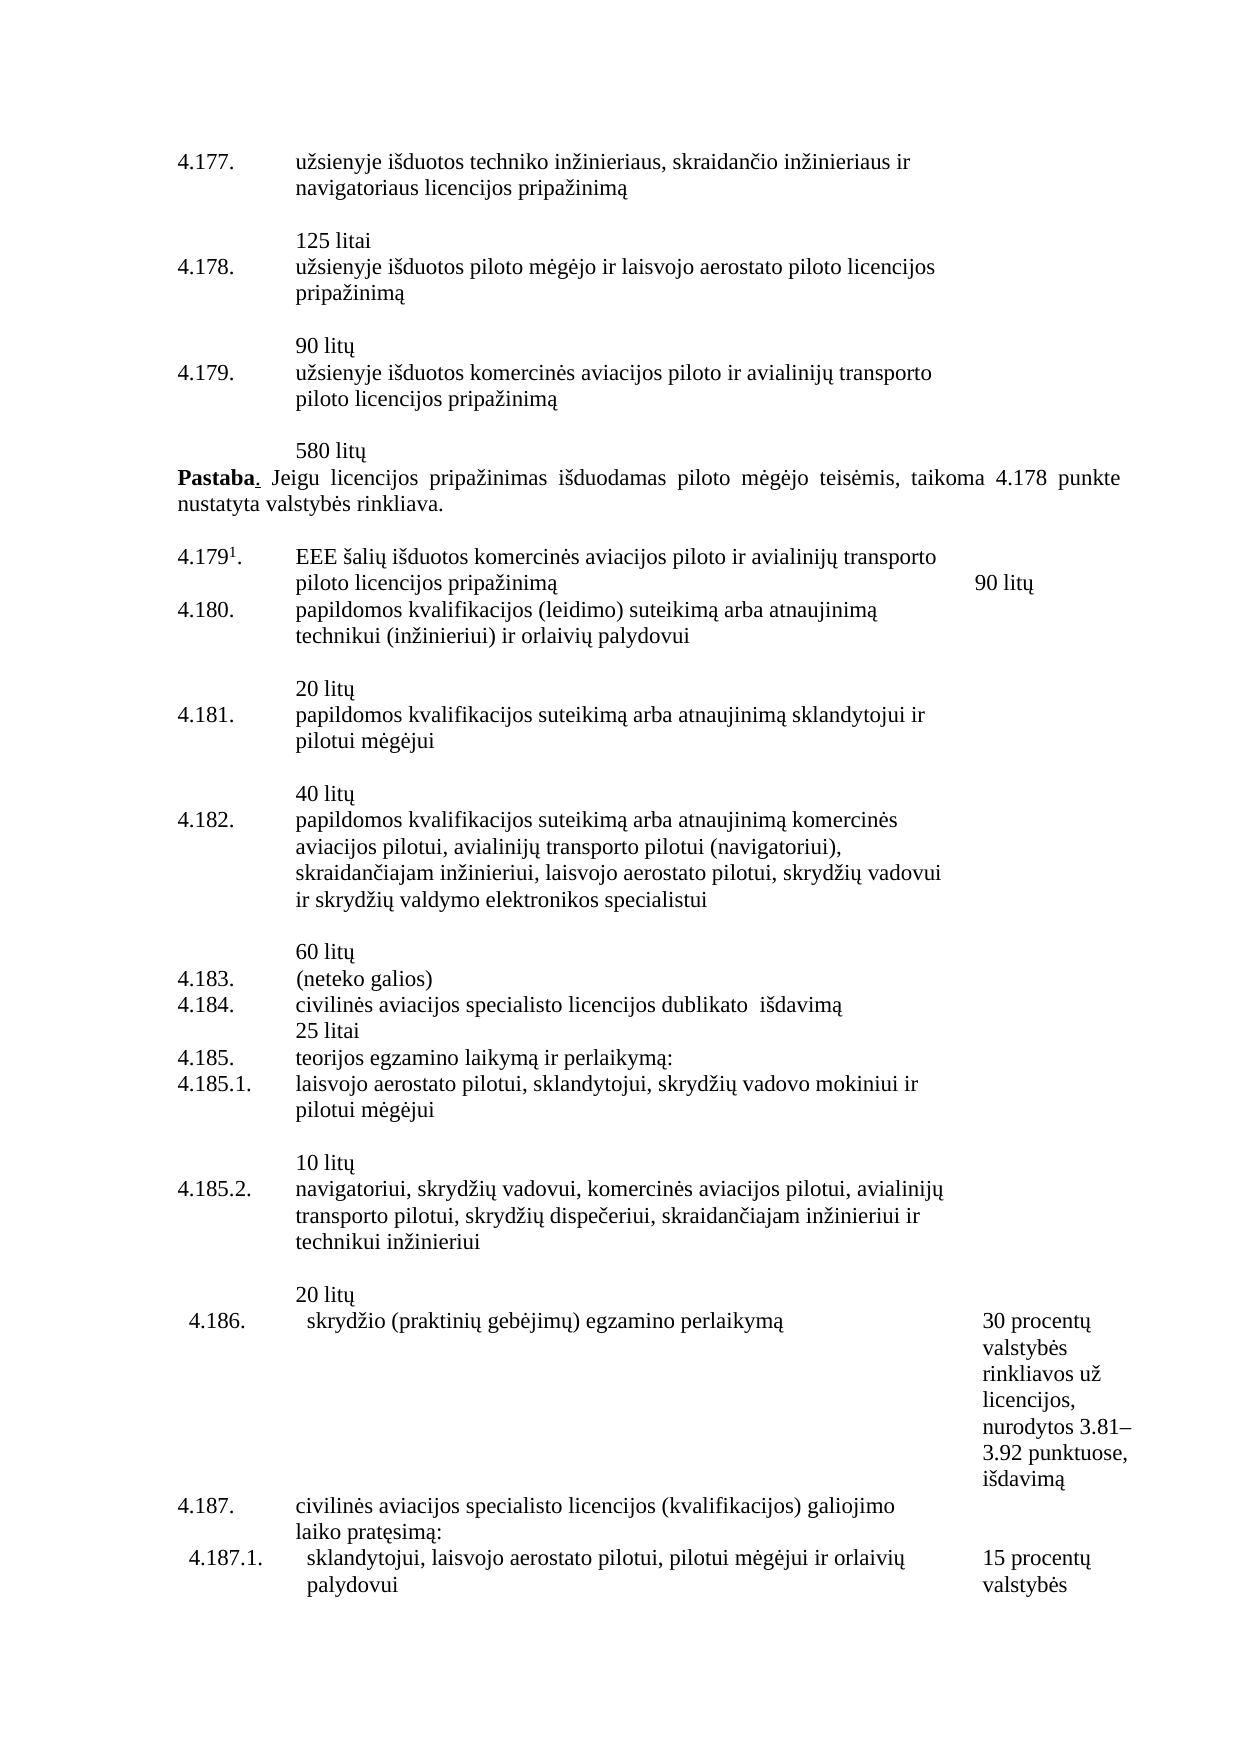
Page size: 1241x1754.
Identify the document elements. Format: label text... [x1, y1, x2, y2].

text 4.184. civilinės aviacijos specialisto licencijos dublikato išdavimą 25 litai [177, 991, 945, 1044]
table_header sklandytojui, laisvojo aerostato pilotui, pilotui mėgėjui ir orlaivių palydovui [295, 1545, 971, 1597]
text Pastaba. Jeigu licencijos pripažinimas išduodamas piloto mėgėjo teisėmis, taikoma 4.178 punkte nustatyta valstybės rinkliava. [177, 464, 1122, 517]
text 4.177. užsienyje išduotos techniko inžinieriaus, skraidančio inžinieriaus ir navigatoriaus licencijos pripažinimą 125 litai [177, 148, 945, 253]
text 4.185.1. laisvojo aerostato pilotui, sklandytojui, skrydžių vadovo mokiniui ir pilotui mėgėjui 10 litų [177, 1070, 945, 1176]
table_header 4.186. [177, 1307, 295, 1492]
text 4.185. teorijos egzamino laikymą ir perlaikymą: [177, 1044, 945, 1070]
text 4.179. užsienyje išduotos komercinės aviacijos piloto ir avialinijų transporto piloto licencijos pripažinimą 580 litų [177, 358, 945, 464]
text 4.182. papildomos kvalifikacijos suteikimą arba atnaujinimą komercinės aviacijos pilotui, avialinijų transporto pilotui (navigatoriui), skraidančiajam inžinieriui, laisvojo aerostato pilotui, skrydžių vadovui ir skrydžių valdymo elektronikos specialistui 60 litų [177, 807, 945, 965]
text 4.181. papildomos kvalifikacijos suteikimą arba atnaujinimą sklandytojui ir pilotui mėgėjui 40 litų [177, 701, 945, 807]
text 4.178. užsienyje išduotos piloto mėgėjo ir laisvojo aerostato piloto licencijos pripažinimą 90 litų [177, 253, 945, 358]
text 4.185.2. navigatoriui, skrydžių vadovui, komercinės aviacijos pilotui, avialinijų transporto pilotui, skrydžių dispečeriui, skraidančiajam inžinieriui ir technikui inžinieriui 20 litų [177, 1176, 945, 1307]
table_header 4.187.1. [177, 1545, 295, 1597]
text 4.1791. EEE šalių išduotos komercinės aviacijos piloto ir avialinijų transporto piloto licencijos pripažinimą 90 litų [177, 543, 1122, 596]
list (neteko galios) [177, 965, 945, 991]
table_header 15 procentų valstybės [971, 1545, 1163, 1597]
table_header skrydžio (praktinių gebėjimų) egzamino perlaikymą [295, 1307, 971, 1492]
text 4.180. papildomos kvalifikacijos (leidimo) suteikimą arba atnaujinimą technikui (inžinieriui) ir orlaivių palydovui 20 litų [177, 596, 945, 701]
table_header 30 procentų valstybės rinkliavos už licencijos, nurodytos 3.81–3.92 punktuose, išdavimą [971, 1307, 1163, 1492]
text 4.187. civilinės aviacijos specialisto licencijos (kvalifikacijos) galiojimo laiko pratęsimą: [177, 1492, 945, 1544]
